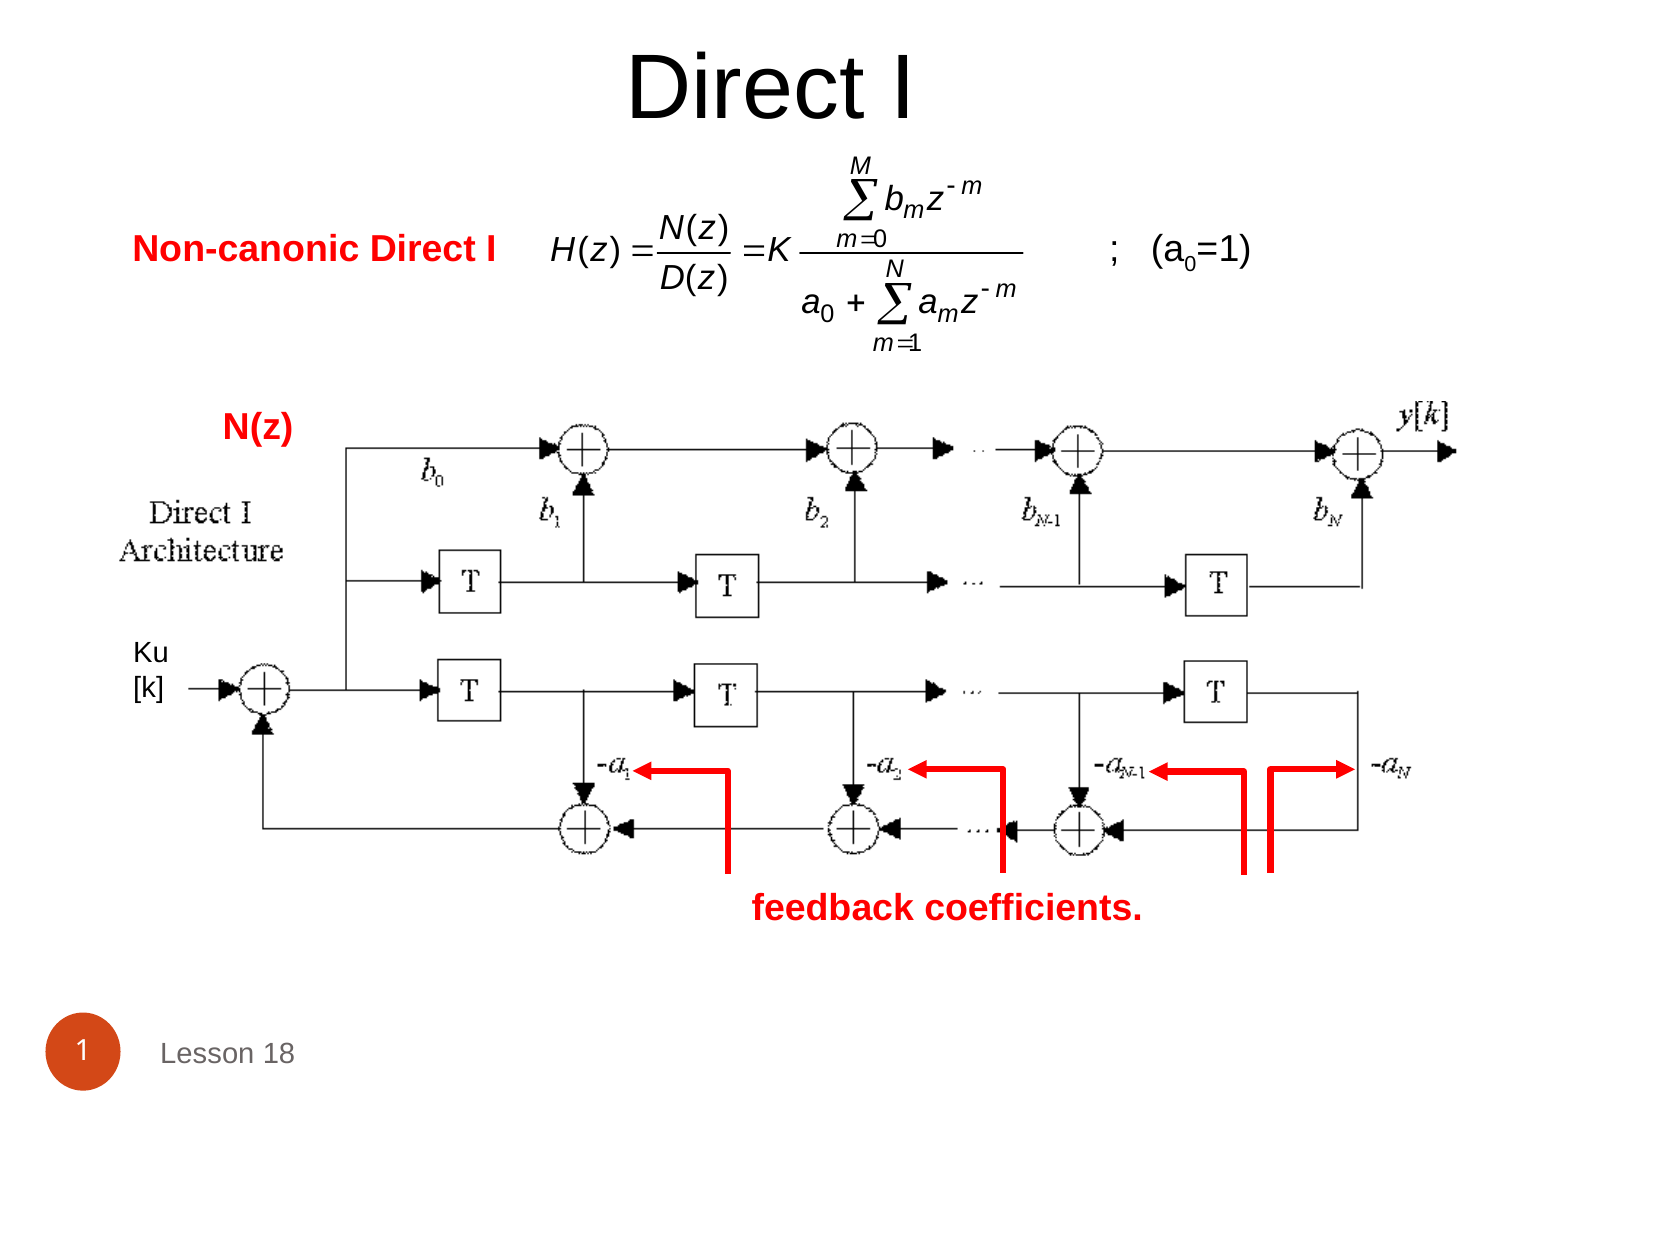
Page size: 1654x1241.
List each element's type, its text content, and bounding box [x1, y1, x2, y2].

picture [70, 401, 1471, 882]
text_box Ku[k] [82, 625, 189, 712]
text_box Lesson 18 [145, 1012, 621, 1091]
chart [545, 147, 1032, 360]
title Direct I [95, 0, 1446, 152]
text_box Non-canonic Direct I [117, 882, 1424, 959]
text_box ; (a0=1) [1058, 216, 1267, 283]
text_box [45, 1012, 121, 1091]
text_box N(z) [207, 394, 309, 455]
text_box feedback coefficients. [736, 874, 1175, 936]
text_box Non-canonic Direct I [117, 216, 1424, 401]
